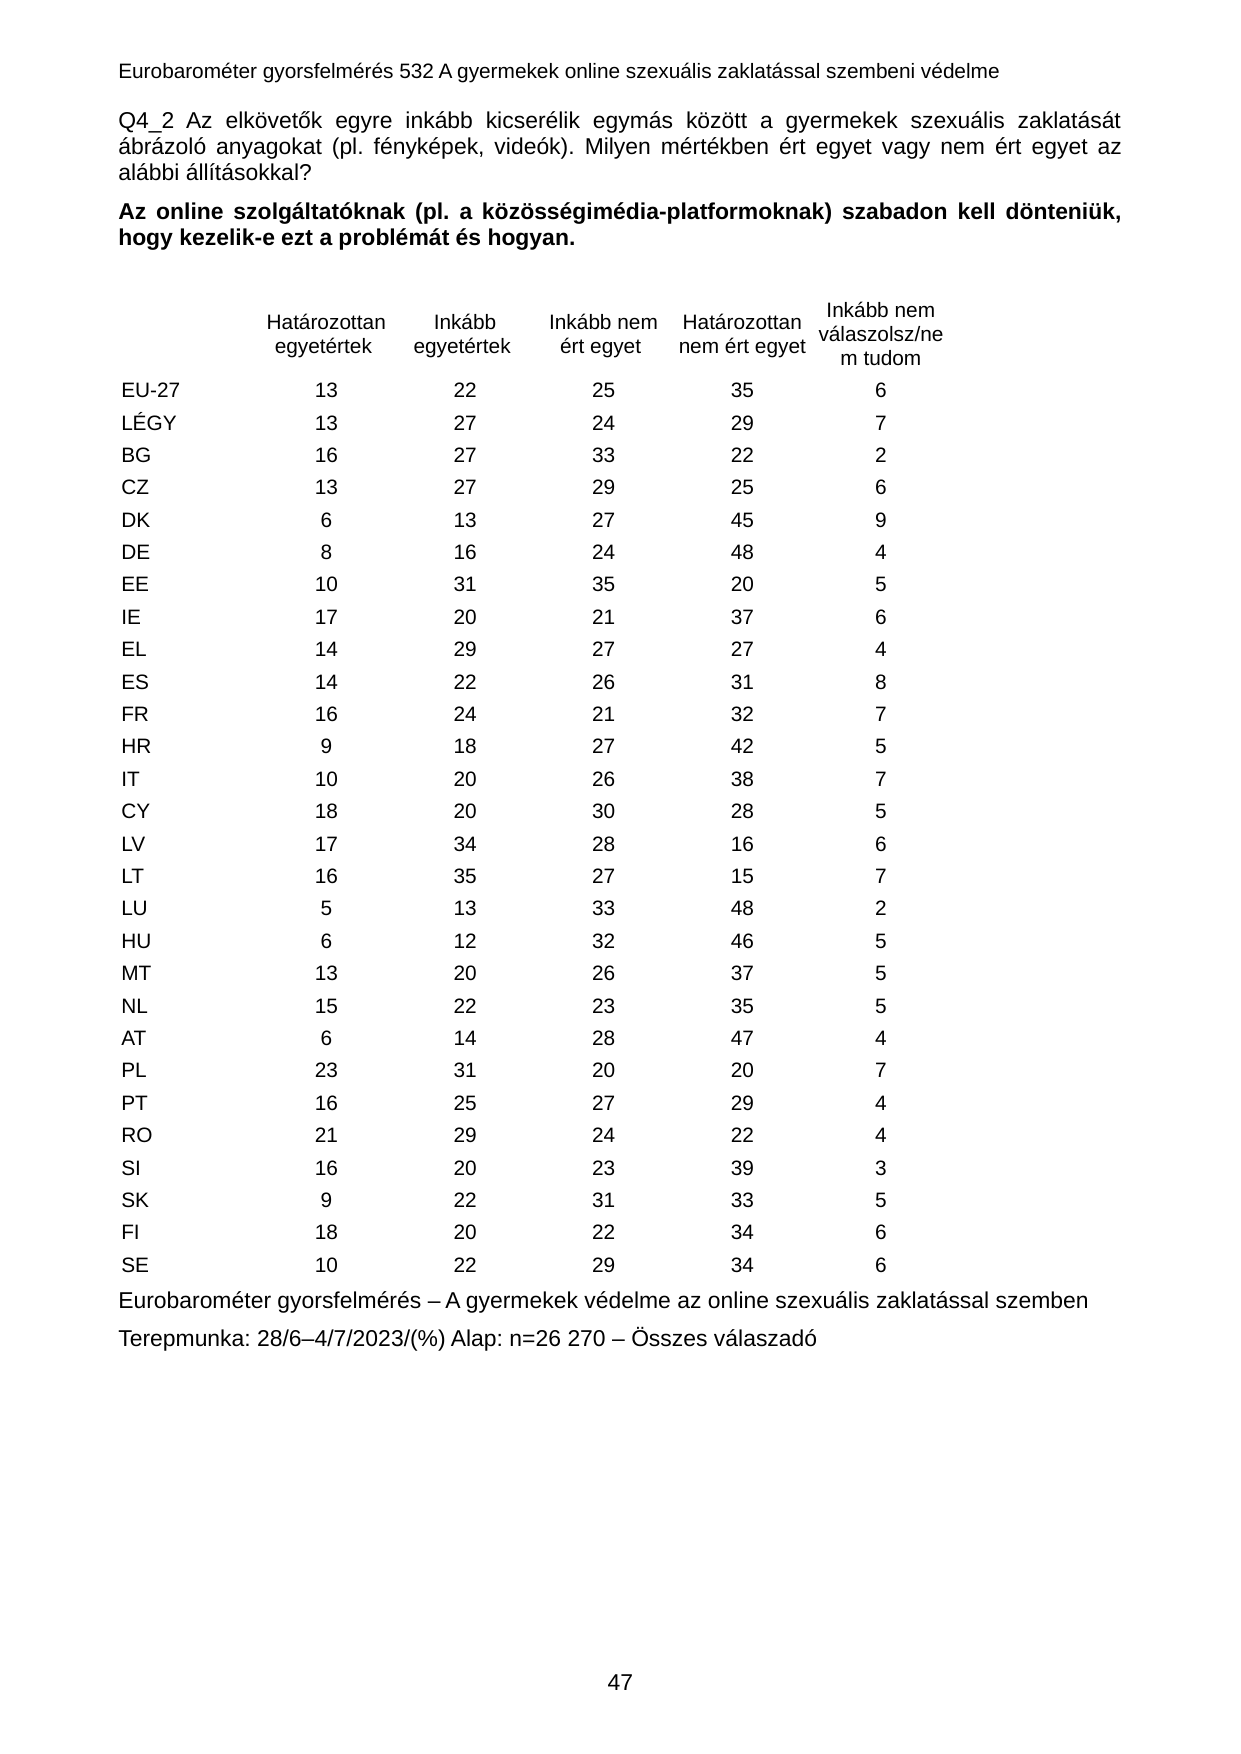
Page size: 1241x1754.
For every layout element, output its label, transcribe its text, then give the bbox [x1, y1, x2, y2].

table_cell 18 [257, 1216, 395, 1248]
table_cell 10 [257, 568, 395, 601]
table_cell LV [118, 827, 257, 860]
table_cell 22 [673, 439, 811, 471]
table_cell 15 [257, 989, 395, 1022]
table_cell 38 [673, 763, 811, 795]
table_cell 6 [257, 1022, 395, 1054]
table_cell 48 [673, 536, 811, 568]
table_cell EE [118, 568, 257, 601]
table_cell 4 [811, 1119, 950, 1151]
table_cell 22 [673, 1119, 811, 1151]
table_cell 18 [257, 795, 395, 827]
table_cell 42 [673, 730, 811, 762]
table_cell 25 [673, 471, 811, 503]
table_cell 16 [257, 1151, 395, 1184]
table_cell 18 [395, 730, 534, 762]
table_cell 3 [811, 1151, 950, 1184]
table_cell DE [118, 536, 257, 568]
table_cell 7 [811, 763, 950, 795]
table_cell 6 [257, 925, 395, 957]
table_header [118, 295, 257, 374]
table_cell 21 [534, 698, 673, 730]
table_cell LÉGY [118, 406, 257, 438]
table_cell 37 [673, 601, 811, 633]
table_cell 48 [673, 892, 811, 924]
table_cell 4 [811, 1086, 950, 1119]
table_cell 33 [534, 892, 673, 924]
table_cell MT [118, 957, 257, 989]
table_cell 5 [811, 568, 950, 601]
table_cell 12 [395, 925, 534, 957]
table_cell 25 [395, 1086, 534, 1119]
table_cell 13 [257, 374, 395, 406]
text Terepmunka: 28/6–4/7/2023/(%) Alap: n=26 270 – Összes válaszadó [118, 1325, 1122, 1351]
table_cell 24 [395, 698, 534, 730]
table_cell 27 [673, 633, 811, 665]
table_cell AT [118, 1022, 257, 1054]
table_cell PL [118, 1054, 257, 1086]
table_cell 16 [257, 1086, 395, 1119]
table_cell 16 [257, 860, 395, 892]
table_cell 6 [811, 1249, 950, 1281]
table_cell 27 [534, 1086, 673, 1119]
table_cell 30 [534, 795, 673, 827]
table_cell 25 [534, 374, 673, 406]
table_cell 14 [257, 633, 395, 665]
table_cell 34 [673, 1249, 811, 1281]
table_cell 22 [395, 1249, 534, 1281]
table_cell 5 [811, 925, 950, 957]
text Eurobarométer gyorsfelmérés – A gyermekek védelme az online szexuális zaklatással szemben [118, 1287, 1122, 1313]
table_cell 23 [257, 1054, 395, 1086]
table_cell 7 [811, 1054, 950, 1086]
table_cell 9 [257, 730, 395, 762]
table_cell 45 [673, 503, 811, 536]
table_cell 16 [673, 827, 811, 860]
table_cell 10 [257, 1249, 395, 1281]
table_cell 23 [534, 1151, 673, 1184]
table_cell 20 [673, 1054, 811, 1086]
table_header Határozottan nem ért egyet [673, 295, 811, 374]
table_cell 32 [534, 925, 673, 957]
table_cell 39 [673, 1151, 811, 1184]
table_cell 20 [395, 795, 534, 827]
table_cell EL [118, 633, 257, 665]
table_cell 21 [257, 1119, 395, 1151]
table_cell PT [118, 1086, 257, 1119]
table_cell 35 [673, 989, 811, 1022]
table_cell 5 [811, 989, 950, 1022]
table_cell 5 [811, 1184, 950, 1216]
table_cell CZ [118, 471, 257, 503]
table_cell 33 [673, 1184, 811, 1216]
table_cell 29 [534, 1249, 673, 1281]
table_cell 34 [673, 1216, 811, 1248]
table_cell 27 [395, 406, 534, 438]
table_cell 5 [811, 730, 950, 762]
table_cell BG [118, 439, 257, 471]
table_cell 24 [534, 536, 673, 568]
table_cell LT [118, 860, 257, 892]
table_cell HU [118, 925, 257, 957]
table_cell 20 [395, 1216, 534, 1248]
table_cell 31 [673, 665, 811, 698]
table_cell 35 [534, 568, 673, 601]
table_cell 24 [534, 406, 673, 438]
table_cell 27 [395, 471, 534, 503]
table_cell 37 [673, 957, 811, 989]
table_cell 20 [395, 763, 534, 795]
table_cell 20 [395, 601, 534, 633]
table_cell 20 [673, 568, 811, 601]
table_cell 31 [534, 1184, 673, 1216]
table_cell 5 [811, 957, 950, 989]
table_cell 35 [673, 374, 811, 406]
table_cell 4 [811, 633, 950, 665]
table_header Inkább nem válaszolsz/nem tudom [811, 295, 950, 374]
table_cell EU-27 [118, 374, 257, 406]
table_cell 17 [257, 827, 395, 860]
table_cell 33 [534, 439, 673, 471]
table_cell 23 [534, 989, 673, 1022]
table_cell CY [118, 795, 257, 827]
table_cell 4 [811, 1022, 950, 1054]
table_cell 6 [811, 1216, 950, 1248]
table_header Inkább nem ért egyet [534, 295, 673, 374]
table_cell 13 [257, 406, 395, 438]
table_cell 4 [811, 536, 950, 568]
table_cell FR [118, 698, 257, 730]
table_cell 34 [395, 827, 534, 860]
table_cell 26 [534, 957, 673, 989]
table_cell 8 [811, 665, 950, 698]
table_header Inkább egyetértek [395, 295, 534, 374]
table_cell 15 [673, 860, 811, 892]
table_cell 29 [395, 633, 534, 665]
table_cell 8 [257, 536, 395, 568]
table_cell 29 [673, 406, 811, 438]
table_cell 6 [811, 601, 950, 633]
table_cell 46 [673, 925, 811, 957]
table_cell 26 [534, 763, 673, 795]
table_cell 27 [534, 633, 673, 665]
table_cell SI [118, 1151, 257, 1184]
table_cell 2 [811, 439, 950, 471]
table_cell 5 [257, 892, 395, 924]
table_cell 13 [257, 957, 395, 989]
table_cell 26 [534, 665, 673, 698]
table_cell SK [118, 1184, 257, 1216]
table_cell 17 [257, 601, 395, 633]
table_cell 27 [534, 730, 673, 762]
table_cell 22 [395, 665, 534, 698]
table_cell 6 [811, 471, 950, 503]
table_cell 13 [257, 471, 395, 503]
table_cell 32 [673, 698, 811, 730]
table_cell ES [118, 665, 257, 698]
table_cell 28 [534, 1022, 673, 1054]
table_cell 28 [673, 795, 811, 827]
table_cell 13 [395, 503, 534, 536]
table_cell 27 [395, 439, 534, 471]
table_cell 31 [395, 568, 534, 601]
table_cell 27 [534, 503, 673, 536]
table_cell 29 [673, 1086, 811, 1119]
table_cell 10 [257, 763, 395, 795]
table_cell 35 [395, 860, 534, 892]
table_cell FI [118, 1216, 257, 1248]
table_cell 24 [534, 1119, 673, 1151]
table_cell 47 [673, 1022, 811, 1054]
table_cell 21 [534, 601, 673, 633]
table_cell 14 [257, 665, 395, 698]
table_cell 20 [534, 1054, 673, 1086]
table_cell 6 [257, 503, 395, 536]
table_cell 9 [811, 503, 950, 536]
table_cell 16 [257, 698, 395, 730]
table_cell 2 [811, 892, 950, 924]
table_cell 16 [257, 439, 395, 471]
table_cell SE [118, 1249, 257, 1281]
table_cell 13 [395, 892, 534, 924]
table_cell 29 [534, 471, 673, 503]
text Az online szolgáltatóknak (pl. a közösségimédia-platformoknak) szabadon kell dönteniük, hogy kezelik-e ezt a problémát és hogyan. [118, 198, 1122, 250]
table_cell DK [118, 503, 257, 536]
table_cell 9 [257, 1184, 395, 1216]
table_cell 22 [395, 374, 534, 406]
table_cell 14 [395, 1022, 534, 1054]
text Q4_2 Az elkövetők egyre inkább kicserélik egymás között a gyermekek szexuális zaklatását ábrázoló anyagokat (pl. fényképek, videók). Milyen mértékben ért egyet vagy nem ért egyet az alábbi állításokkal? [118, 107, 1122, 186]
table_cell 7 [811, 860, 950, 892]
table_cell IE [118, 601, 257, 633]
table_cell 5 [811, 795, 950, 827]
table_cell 20 [395, 1151, 534, 1184]
table_cell 31 [395, 1054, 534, 1086]
table_cell RO [118, 1119, 257, 1151]
table_cell 27 [534, 860, 673, 892]
table_cell 22 [395, 1184, 534, 1216]
table_cell 28 [534, 827, 673, 860]
table_cell 20 [395, 957, 534, 989]
table_cell 6 [811, 374, 950, 406]
table_cell 7 [811, 698, 950, 730]
table_header Határozottan egyetértek [257, 295, 395, 374]
table_cell 6 [811, 827, 950, 860]
table_cell 29 [395, 1119, 534, 1151]
table_cell HR [118, 730, 257, 762]
table_cell 22 [534, 1216, 673, 1248]
table_cell 7 [811, 406, 950, 438]
table_cell IT [118, 763, 257, 795]
table_cell NL [118, 989, 257, 1022]
table_cell 16 [395, 536, 534, 568]
table_cell LU [118, 892, 257, 924]
table_cell 22 [395, 989, 534, 1022]
